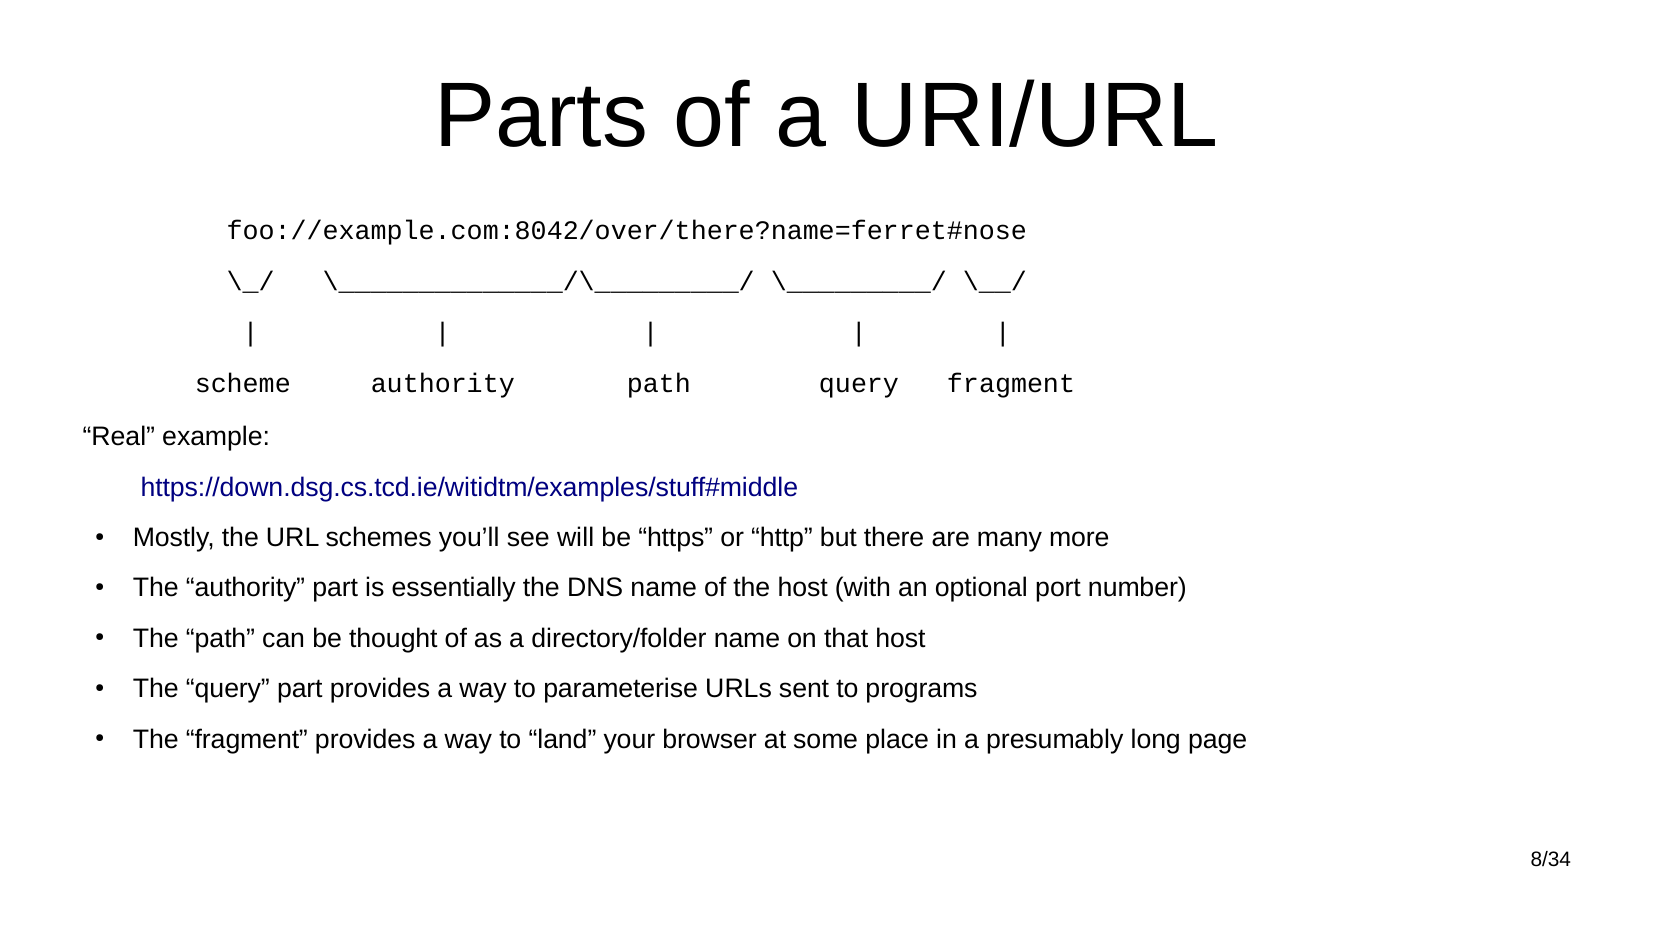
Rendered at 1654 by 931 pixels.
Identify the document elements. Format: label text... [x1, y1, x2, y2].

list foo://example.com:8042/over/there?name=ferret#nose \_/ \______________/\_________/ \_________/ \__/ | | | | | scheme authority path query fragment “Real” example: https://down.dsg.cs.tcd.ie/witidtm/examples/stuff#middle Mostly, the URL schemes you’ll see will be “https” or “http” but there are many more The “authority” part is essentially the DNS name of the host (with an optional port number) The “path” can be thought of as a directory/folder name on that host The “query” part provides a way to parameterise URLs sent to programs The “fragment” provides a way to “land” your browser at some place in a presumably long page [82, 217, 1571, 758]
title Parts of a URI/URL [82, 37, 1571, 193]
